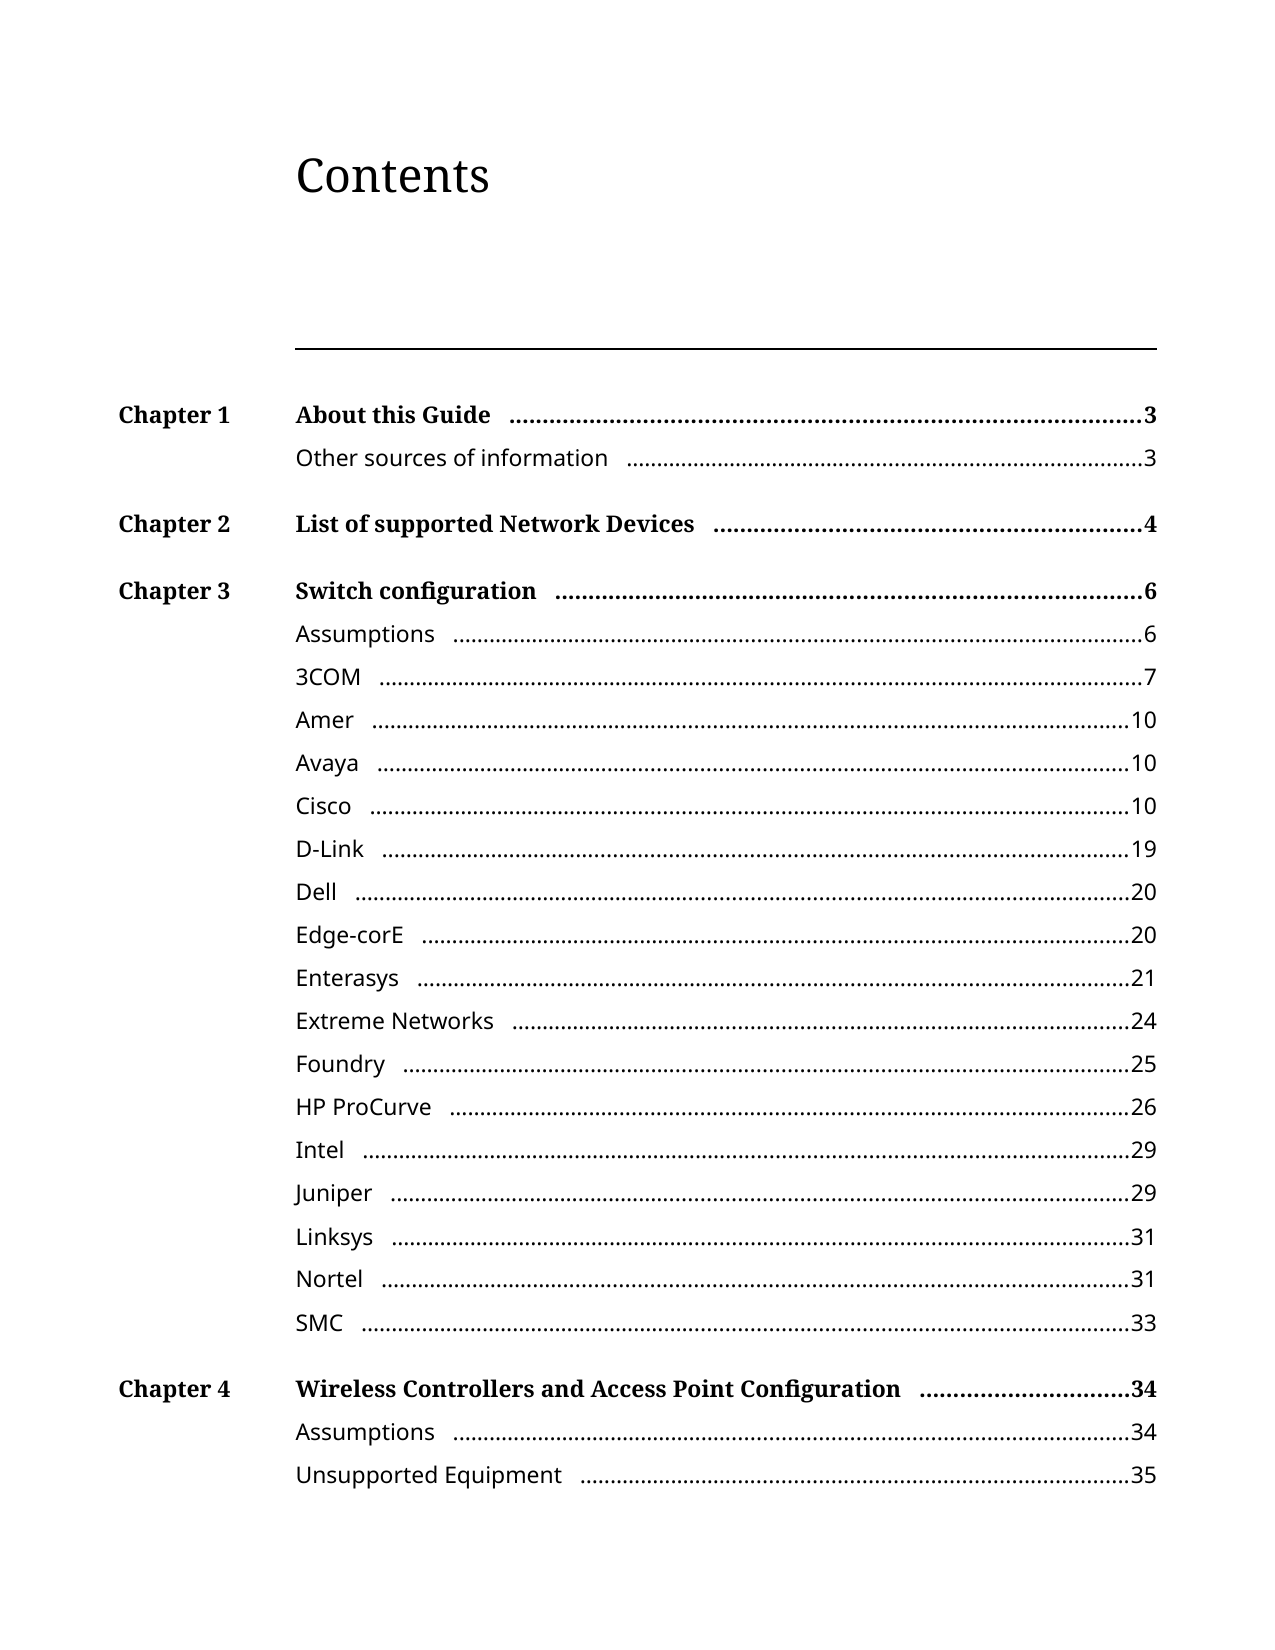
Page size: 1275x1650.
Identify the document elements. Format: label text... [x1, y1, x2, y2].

text Chapter 2 List of supported Network Devices 4 [118, 508, 1157, 540]
text SMC 33 [295, 1306, 1157, 1338]
text Amer 10 [295, 704, 1157, 735]
text 3COM 7 [295, 661, 1157, 692]
text Assumptions 34 [295, 1416, 1157, 1447]
text Extreme Networks 24 [295, 1005, 1157, 1037]
text Linksys 31 [295, 1220, 1157, 1252]
text Unsupported Equipment 35 [295, 1459, 1157, 1490]
text Chapter 3 Switch configuration 6 [118, 575, 1157, 606]
text HP ProCurve 26 [295, 1091, 1157, 1123]
text Edge-corE 20 [295, 919, 1157, 951]
text Assumptions 6 [295, 618, 1157, 649]
text Nortel 31 [295, 1263, 1157, 1295]
text Other sources of information 3 [295, 442, 1157, 473]
text Juniper 29 [295, 1177, 1157, 1209]
text Cisco 10 [295, 790, 1157, 821]
text Avaya 10 [295, 747, 1157, 778]
text Chapter 4 Wireless Controllers and Access Point Configuration 34 [118, 1373, 1157, 1404]
text Foundry 25 [295, 1048, 1157, 1079]
text Enterasys 21 [295, 962, 1157, 993]
text Intel 29 [295, 1134, 1157, 1166]
text Dell 20 [295, 876, 1157, 907]
text Chapter 1 About this Guide 3 [118, 399, 1157, 430]
text D-Link 19 [295, 833, 1157, 864]
subtitle Contents [295, 143, 1157, 348]
